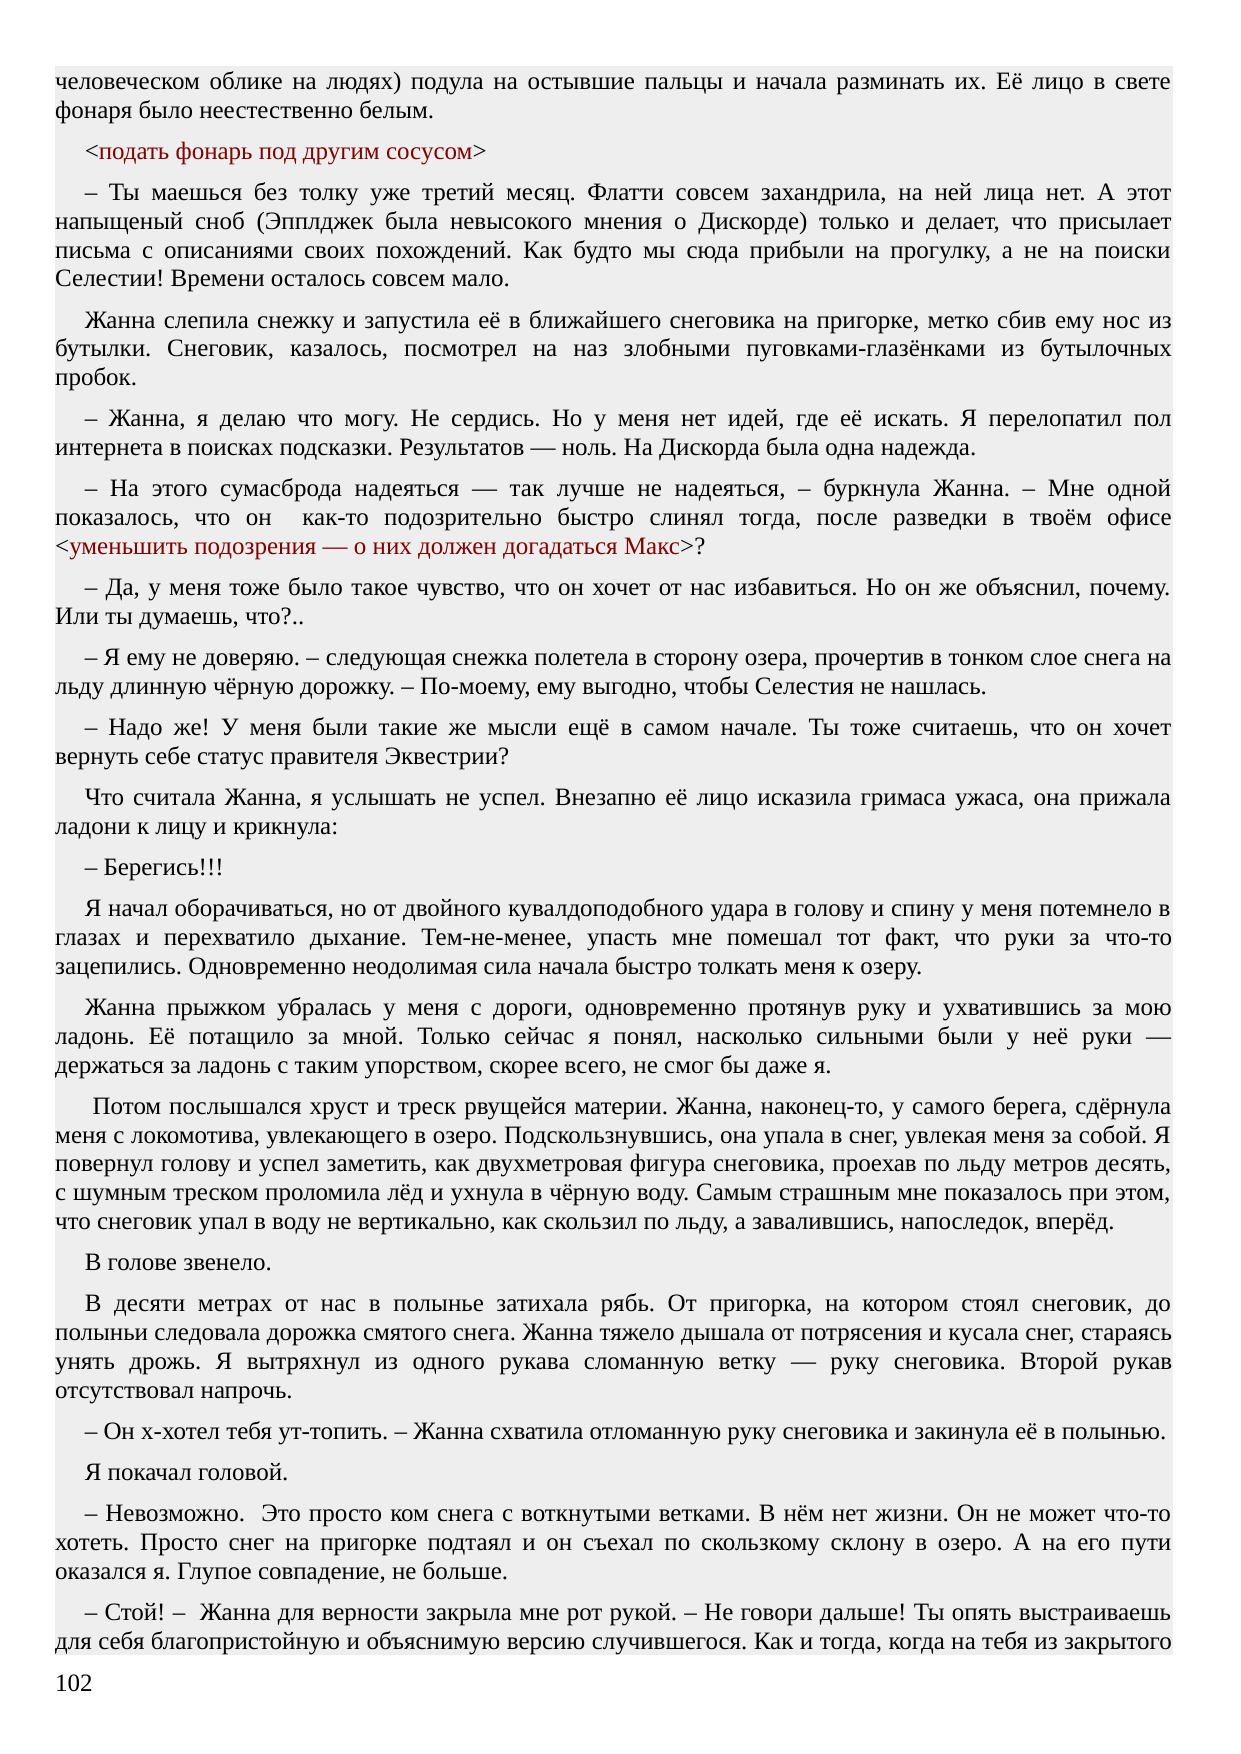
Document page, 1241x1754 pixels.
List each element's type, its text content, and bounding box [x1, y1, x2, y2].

text Потом послышался хруст и треск рвущейся материи. Жанна, наконец-то, у самого берега, сдёрнула меня с локомотива, увлекающего в озеро. Подскользнувшись, она упала в снег, увлекая меня за собой. Я повернул голову и успел заметить, как двухметровая фигура снеговика, проехав по льду метров десять, с шумным треском проломила лёд и ухнула в чёрную воду. Самым страшным мне показалось при этом, что снеговик упал в воду не вертикально, как скользил по льду, а завалившись, напоследок, вперёд. [55, 1091, 1173, 1235]
text – Стой! – Жанна для верности закрыла мне рот рукой. – Не говори дальше! Ты опять выстраиваешь для себя благопристойную и объяснимую версию случившегося. Как и тогда, когда на тебя из закрытого [55, 1597, 1173, 1655]
text <подать фонарь под другим сосусом> [55, 136, 1173, 165]
text – На этого сумасброда надеяться — так лучше не надеяться, – буркнула Жанна. – Мне одной показалось, что он как-то подозрительно быстро слинял тогда, после разведки в твоём офисе <уменьшить подозрения — о них должен догадаться Макс>? [55, 473, 1173, 560]
text – Жанна, я делаю что могу. Не сердись. Но у меня нет идей, где её искать. Я перелопатил пол интернета в поисках подсказки. Результатов — ноль. На Дискорда была одна надежда. [55, 403, 1173, 461]
text – Невозможно. Это просто ком снега с воткнутыми ветками. В нём нет жизни. Он не может что-то хотеть. Просто снег на пригорке подтаял и он съехал по скользкому склону в озеро. А на его пути оказался я. Глупое совпадение, не больше. [55, 1498, 1173, 1585]
text – Надо же! У меня были такие же мысли ещё в самом начале. Ты тоже считаешь, что он хочет вернуть себе статус правителя Эквестрии? [55, 712, 1173, 770]
text – Да, у меня тоже было такое чувство, что он хочет от нас избавиться. Но он же объяснил, почему. Или ты думаешь, что?.. [55, 572, 1173, 630]
text Что считала Жанна, я услышать не успел. Внезапно её лицо исказила гримаса ужаса, она прижала ладони к лицу и крикнула: [55, 782, 1173, 840]
text Жанна прыжком убралась у меня с дороги, одновременно протянув руку и ухватившись за мою ладонь. Её потащило за мной. Только сейчас я понял, насколько сильными были у неё руки — держаться за ладонь с таким упорством, скорее всего, не смог бы даже я. [55, 992, 1173, 1078]
text Я покачал головой. [55, 1457, 1173, 1486]
text В десяти метрах от нас в полынье затихала рябь. От пригорка, на котором стоял снеговик, до полыньи следовала дорожка смятого снега. Жанна тяжело дышала от потрясения и кусала снег, стараясь унять дрожь. Я вытряхнул из одного рукава сломанную ветку — руку снеговика. Второй рукав отсутствовал напрочь. [55, 1288, 1173, 1403]
text – Ты маешься без толку уже третий месяц. Флатти совсем захандрила, на ней лица нет. А этот напыщеный сноб (Эпплджек была невысокого мнения о Дискорде) только и делает, что присылает письма с описаниями своих похождений. Как будто мы сюда прибыли на прогулку, а не на поиски Селестии! Времени осталось совсем мало. [55, 177, 1173, 292]
text человеческом облике на людях) подула на остывшие пальцы и начала разминать их. Её лицо в свете фонаря было неестественно белым. [55, 66, 1173, 123]
text – Я ему не доверяю. – следующая снежка полетела в сторону озера, прочертив в тонком слое снега на льду длинную чёрную дорожку. – По-моему, ему выгодно, чтобы Селестия не нашлась. [55, 642, 1173, 700]
text – Он х-хотел тебя ут-топить. – Жанна схватила отломанную руку снеговика и закинула её в полынью. [55, 1416, 1173, 1445]
text Я начал оборачиваться, но от двойного кувалдоподобного удара в голову и спину у меня потемнело в глазах и перехватило дыхание. Тем-не-менее, упасть мне помешал тот факт, что руки за что-то зацепились. Одновременно неодолимая сила начала быстро толкать меня к озеру. [55, 893, 1173, 980]
text – Берегись!!! [55, 852, 1173, 881]
text Жанна слепила снежку и запустила её в ближайшего снеговика на пригорке, метко сбив ему нос из бутылки. Снеговик, казалось, посмотрел на наз злобными пуговками-глазёнками из бутылочных пробок. [55, 305, 1173, 391]
text В голове звенело. [55, 1247, 1173, 1276]
